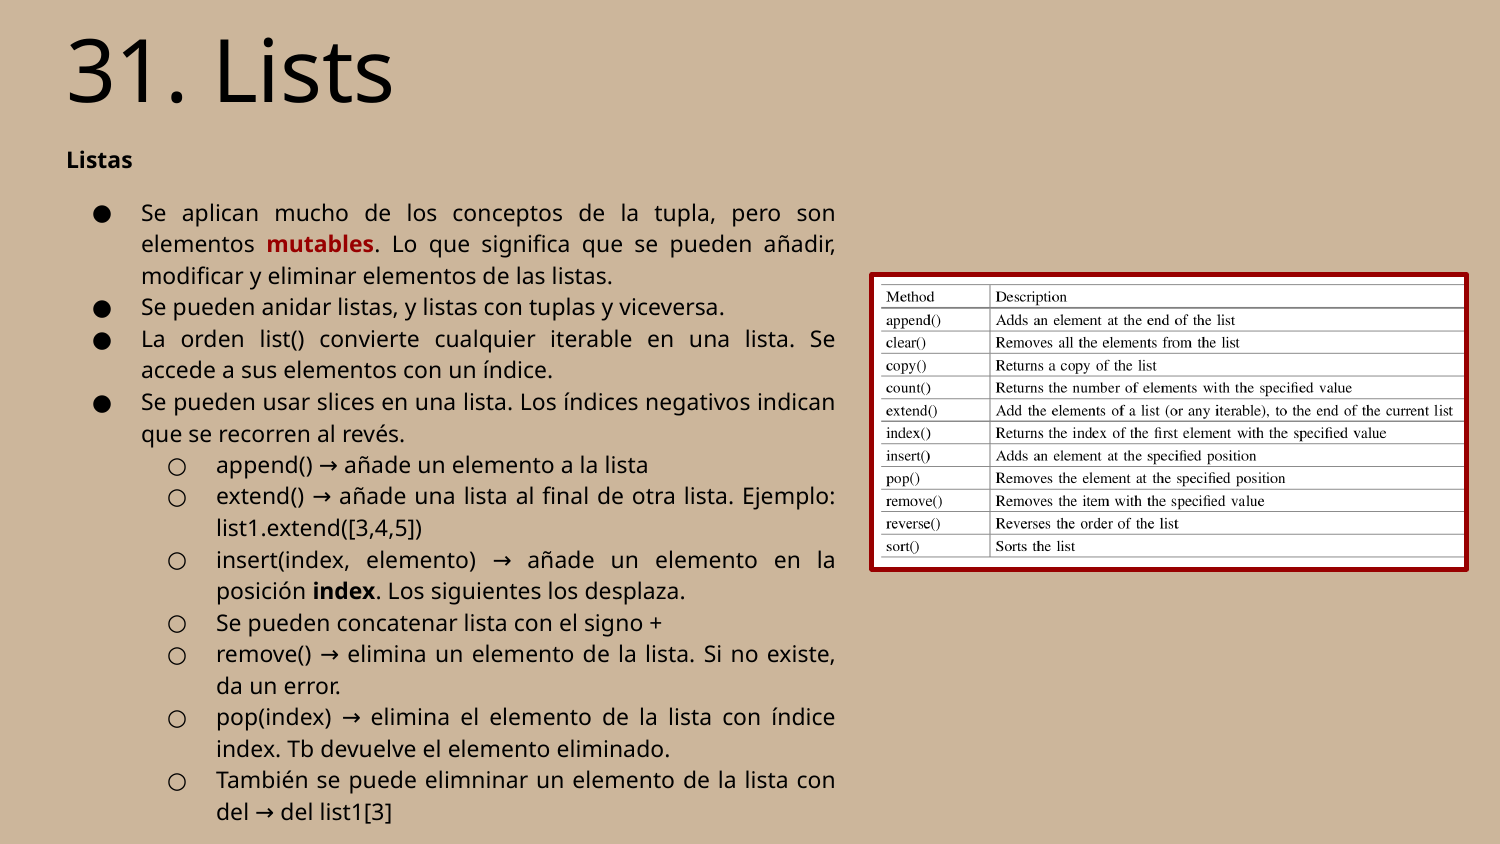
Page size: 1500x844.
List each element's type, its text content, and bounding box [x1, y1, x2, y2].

picture [874, 276, 1465, 567]
text_box Listas Se aplican mucho de los conceptos de la tupla, pero son elementos mutables. Lo que significa que se pueden añadir, modificar y eliminar elementos de las listas. Se pueden anidar listas, y listas con tuplas y viceversa. La orden list() convierte cualquier iterable en una lista. Se accede a sus elementos con un índice. Se pueden usar slices en una lista. Los índices negativos indican que se recorren al revés. append() → añade un elemento a la lista extend() → añade una lista al final de otra lista. Ejemplo: list1.extend([3,4,5]) insert(index, elemento) → añade un elemento en la posición index. Los siguientes los desplaza. Se pueden concatenar lista con el signo + remove() → elimina un elemento de la lista. Si no existe, da un error. pop(index) → elimina el elemento de la lista con índice index. Tb devuelve el elemento eliminado. También se puede elimninar un elemento de la lista con del → del list1[3] [51, 144, 852, 823]
title 31. Lists [51, 41, 1449, 135]
